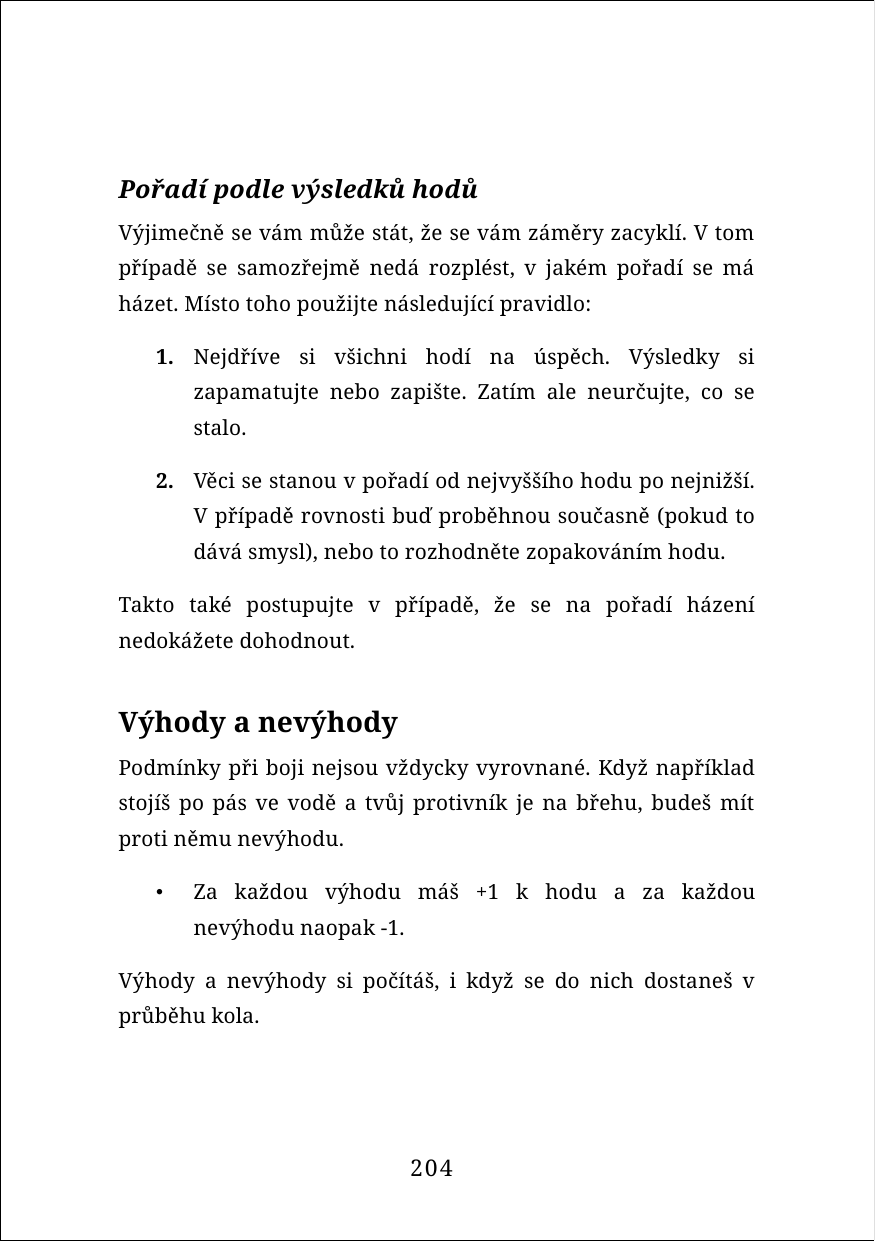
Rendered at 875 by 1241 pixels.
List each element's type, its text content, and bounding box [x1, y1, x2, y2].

text Takto také postupujte v případě, že se na pořadí házení nedokážete dohodnout. [118, 590, 756, 654]
text Výhody a nevýhody si počítáš, i když se do nich dostaneš v průběhu kola. [118, 966, 756, 1030]
subtitle Pořadí podle výsledků hodů [118, 172, 756, 206]
text Podmínky při boji nejsou vždycky vyrovnané. Když například stojíš po pás ve vodě a tvůj protivník je na břehu, budeš mít proti němu nevýhodu. [118, 753, 756, 852]
list Nejdříve si všichni hodí na úspěch. Výsledky si zapamatujte nebo zapište. Zatím ale neurčujte, co se stalo. [156, 342, 756, 441]
subtitle Výhody a nevýhody [118, 703, 756, 741]
list Za každou výhodu máš +1 k hodu a za každou nevýhodu naopak -1. [156, 877, 756, 941]
text Výjimečně se vám může stát, že se vám záměry zacyklí. V tom případě se samozřejmě nedá rozplést, v jakém pořadí se má házet. Místo toho použijte následující pravidlo: [118, 218, 756, 317]
list Věci se stanou v pořadí od nejvyššího hodu po nejnižší. V případě rovnosti buď proběhnou současně (pokud to dává smysl), nebo to rozhodněte zopakováním hodu. [156, 466, 756, 566]
